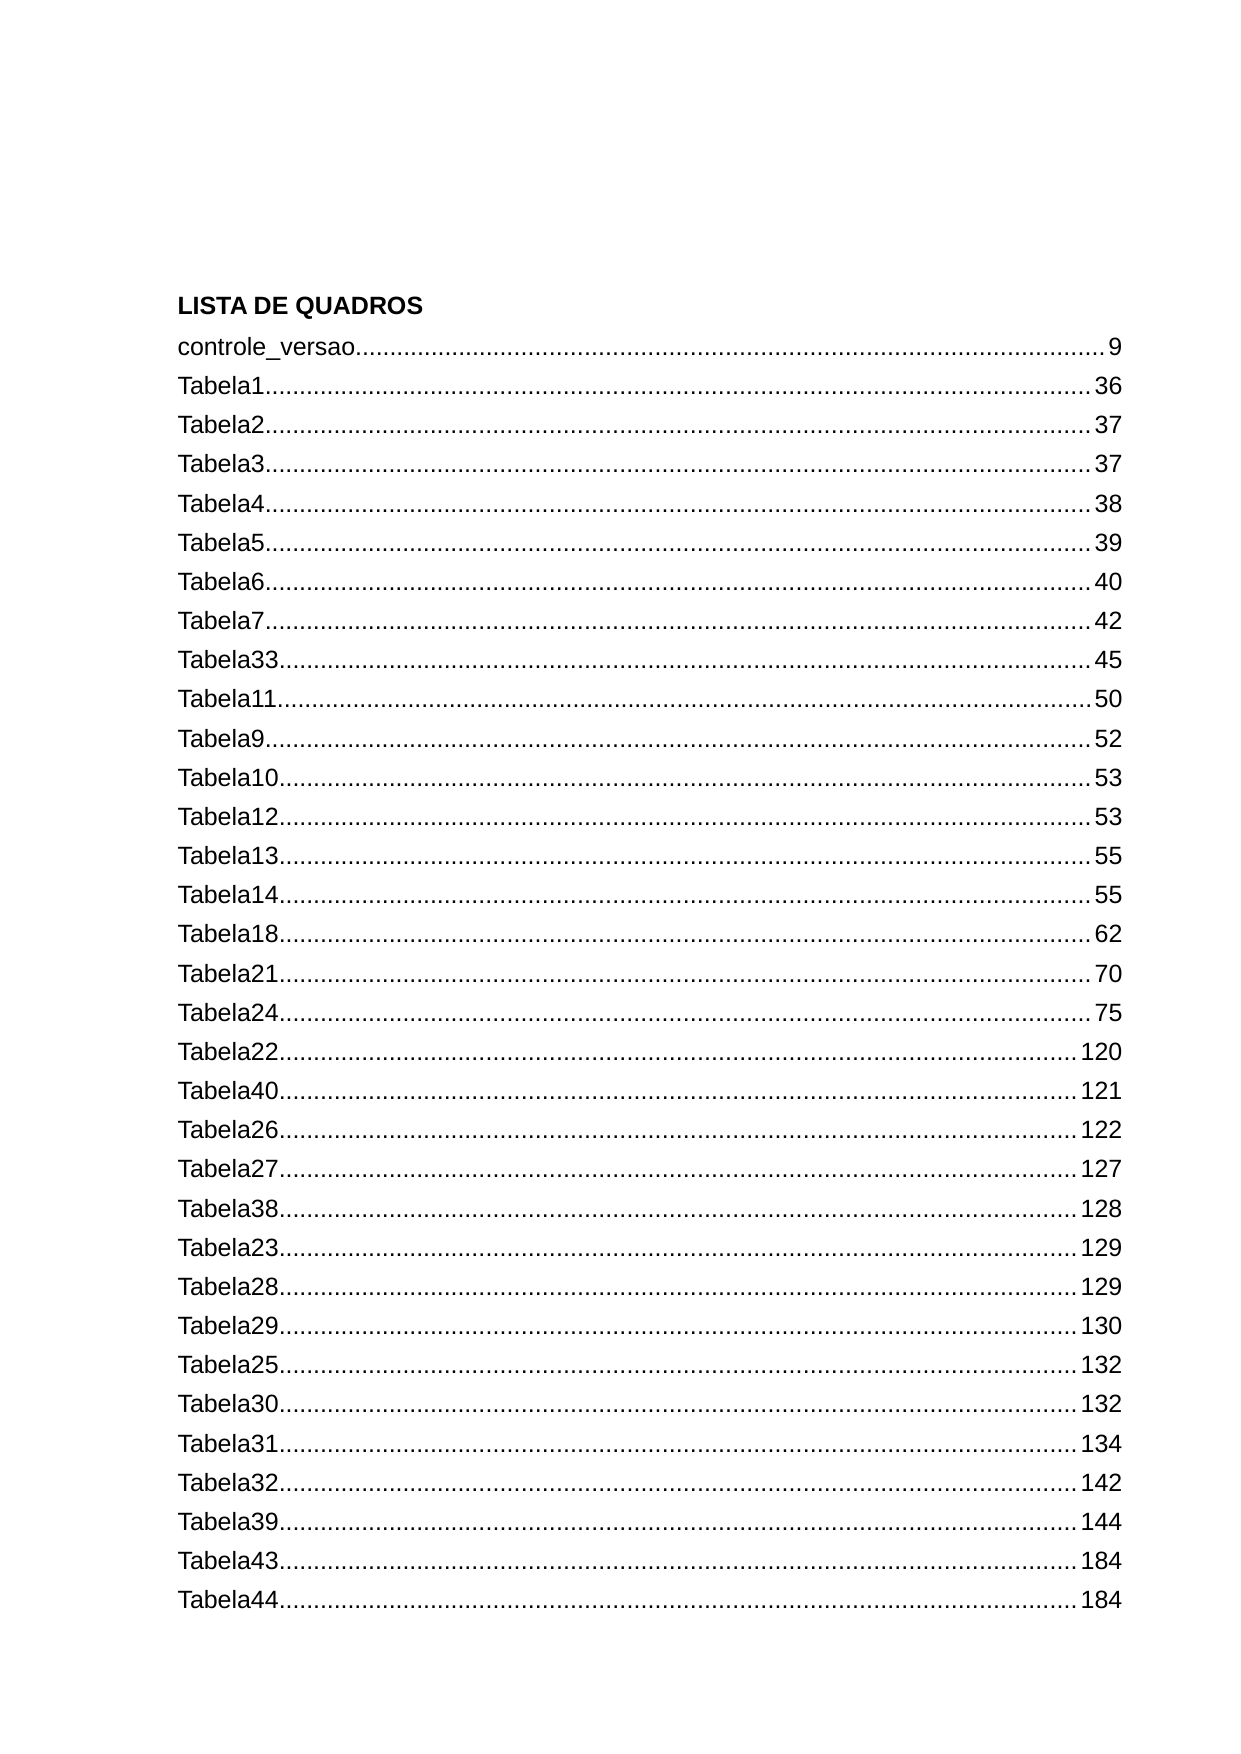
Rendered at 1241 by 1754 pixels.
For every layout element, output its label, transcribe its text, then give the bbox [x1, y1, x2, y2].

text Tabela6 40 [177, 567, 1122, 596]
text Tabela23 129 [177, 1233, 1122, 1262]
text Tabela2 37 [177, 410, 1122, 439]
text Tabela32 142 [177, 1468, 1122, 1497]
text Tabela24 75 [177, 998, 1122, 1027]
text Tabela33 45 [177, 645, 1122, 674]
text Tabela10 53 [177, 763, 1122, 792]
text Tabela3 37 [177, 449, 1122, 478]
text Tabela14 55 [177, 880, 1122, 909]
text Tabela31 134 [177, 1429, 1122, 1457]
text Tabela29 130 [177, 1311, 1122, 1340]
text Tabela4 38 [177, 489, 1122, 517]
text Tabela38 128 [177, 1194, 1122, 1222]
text Tabela11 50 [177, 684, 1122, 713]
text Tabela40 121 [177, 1076, 1122, 1105]
text controle_versao 9 [177, 332, 1122, 361]
text Tabela44 184 [177, 1585, 1122, 1614]
text Tabela13 55 [177, 841, 1122, 870]
text Tabela7 42 [177, 606, 1122, 635]
text Tabela12 53 [177, 802, 1122, 831]
text Tabela9 52 [177, 724, 1122, 752]
text Tabela18 62 [177, 919, 1122, 948]
text Tabela43 184 [177, 1546, 1122, 1575]
text Tabela28 129 [177, 1272, 1122, 1301]
text Tabela25 132 [177, 1350, 1122, 1379]
text Tabela1 36 [177, 371, 1122, 400]
text Tabela27 127 [177, 1154, 1122, 1183]
text Tabela30 132 [177, 1389, 1122, 1418]
text Tabela22 120 [177, 1037, 1122, 1066]
text Tabela39 144 [177, 1507, 1122, 1536]
text Tabela21 70 [177, 959, 1122, 987]
text Tabela5 39 [177, 528, 1122, 557]
text Tabela26 122 [177, 1115, 1122, 1144]
subtitle LISTA DE QUADROS [177, 291, 1122, 319]
